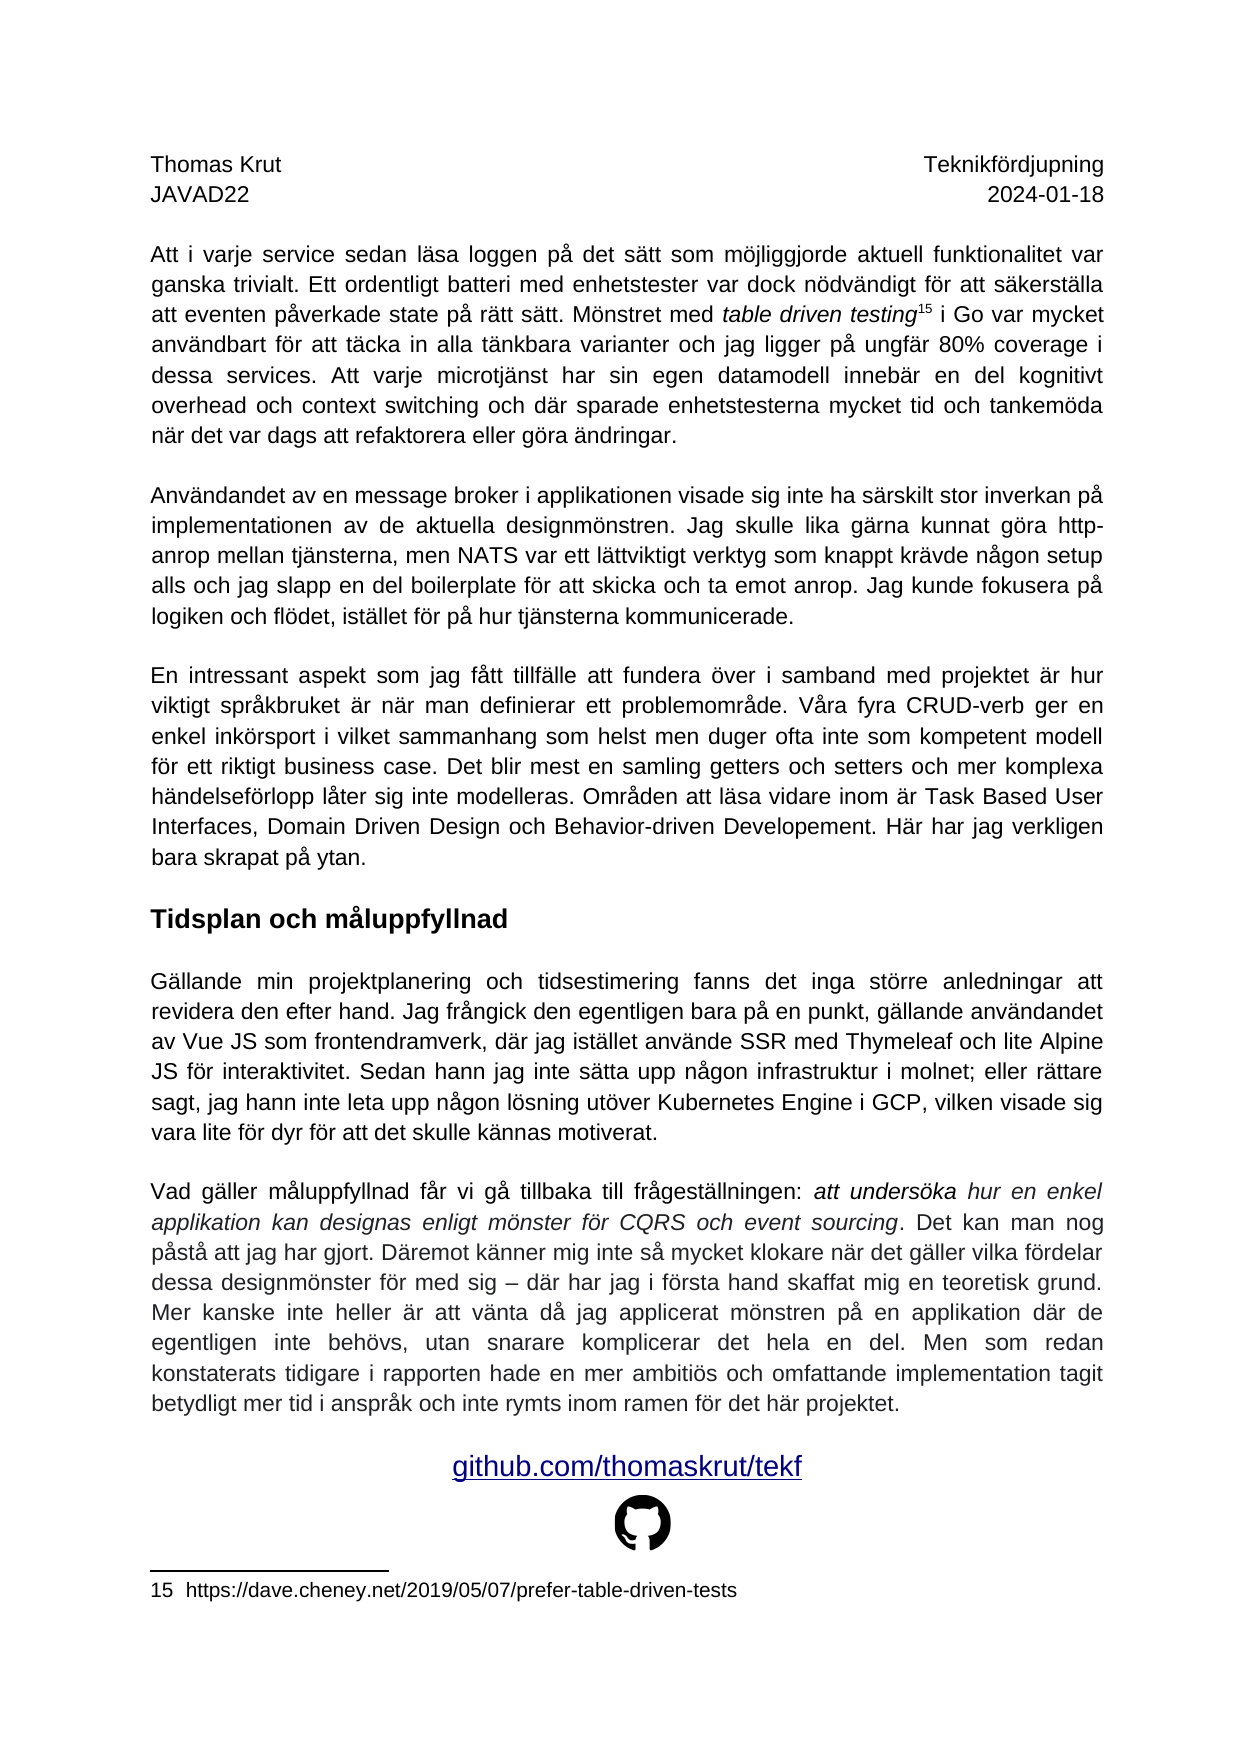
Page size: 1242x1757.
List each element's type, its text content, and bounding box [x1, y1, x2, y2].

text Användandet av en message broker i applikationen visade sig inte ha särskilt stor inverkan på implementationen av de aktuella designmönstren. Jag skulle lika gärna kunnat göra http-anrop mellan tjänsterna, men NATS var ett lättviktigt verktyg som knappt krävde någon setup alls och jag slapp en del boilerplate för att skicka och ta emot anrop. Jag kunde fokusera på logiken och flödet, istället för på hur tjänsterna kommunicerade. [150, 482, 1104, 629]
text Vad gäller måluppfyllnad får vi gå tillbaka till frågeställningen: att undersöka hur en enkel applikation kan designas enligt mönster för CQRS och event sourcing. Det kan man nog påstå att jag har gjort. Däremot känner mig inte så mycket klokare när det gäller vilka fördelar dessa designmönster för med sig – där har jag i första hand skaffat mig en teoretisk grund. Mer kanske inte heller är att vänta då jag applicerat mönstren på en applikation där de egentligen inte behövs, utan snarare komplicerar det hela en del. Men som redan konstaterats tidigare i rapporten hade en mer ambitiös och omfattande implementation tagit betydligt mer tid i anspråk och inte rymts inom ramen för det här projektet. [150, 1178, 1104, 1416]
text Att i varje service sedan läsa loggen på det sätt som möjliggjorde aktuell funktionalitet var ganska trivialt. Ett ordentligt batteri med enhetstester var dock nödvändigt för att säkerställa att eventen påverkade state på rätt sätt. Mönstret med table driven testing i Go var mycket användbart för att täcka in alla tänkbara varianter och jag ligger på ungfär 80% coverage i dessa services. Att varje microtjänst har sin egen datamodell innebär en del kognitivt overhead och context switching och där sparade enhetstesterna mycket tid och tankemöda när det var dags att refaktorera eller göra ändringar. [150, 241, 1104, 448]
text En intressant aspekt som jag fått tillfälle att fundera över i samband med projektet är hur viktigt språkbruket är när man definierar ett problemområde. Våra fyra CRUD-verb ger en enkel inkörsport i vilket sammanhang som helst men duger ofta inte som kompetent modell för ett riktigt business case. Det blir mest en samling getters och setters och mer komplexa händelseförlopp låter sig inte modelleras. Områden att läsa vidare inom är Task Based User Interfaces, Domain Driven Design och Behavior-driven Developement. Här har jag verkligen bara skrapat på ytan. [150, 662, 1104, 870]
text https://dave.cheney.net/2019/05/07/prefer-table-driven-tests [150, 1577, 1104, 1601]
text Gällande min projektplanering och tidsestimering fanns det inga större anledningar att revidera den efter hand. Jag frångick den egentligen bara på en punkt, gällande användandet av Vue JS som frontendramverk, där jag istället använde SSR med Thymeleaf och lite Alpine JS för interaktivitet. Sedan hann jag inte sätta upp någon infrastruktur i molnet; eller rättare sagt, jag hann inte leta upp någon lösning utöver Kubernetes Engine i GCP, vilken visade sig vara lite för dyr för att det skulle kännas motiverat. [150, 968, 1104, 1145]
picture [614, 1495, 671, 1551]
subtitle Tidsplan och måluppfyllnad [150, 903, 1104, 934]
text github.com/thomaskrut/tekf [150, 1449, 1104, 1483]
